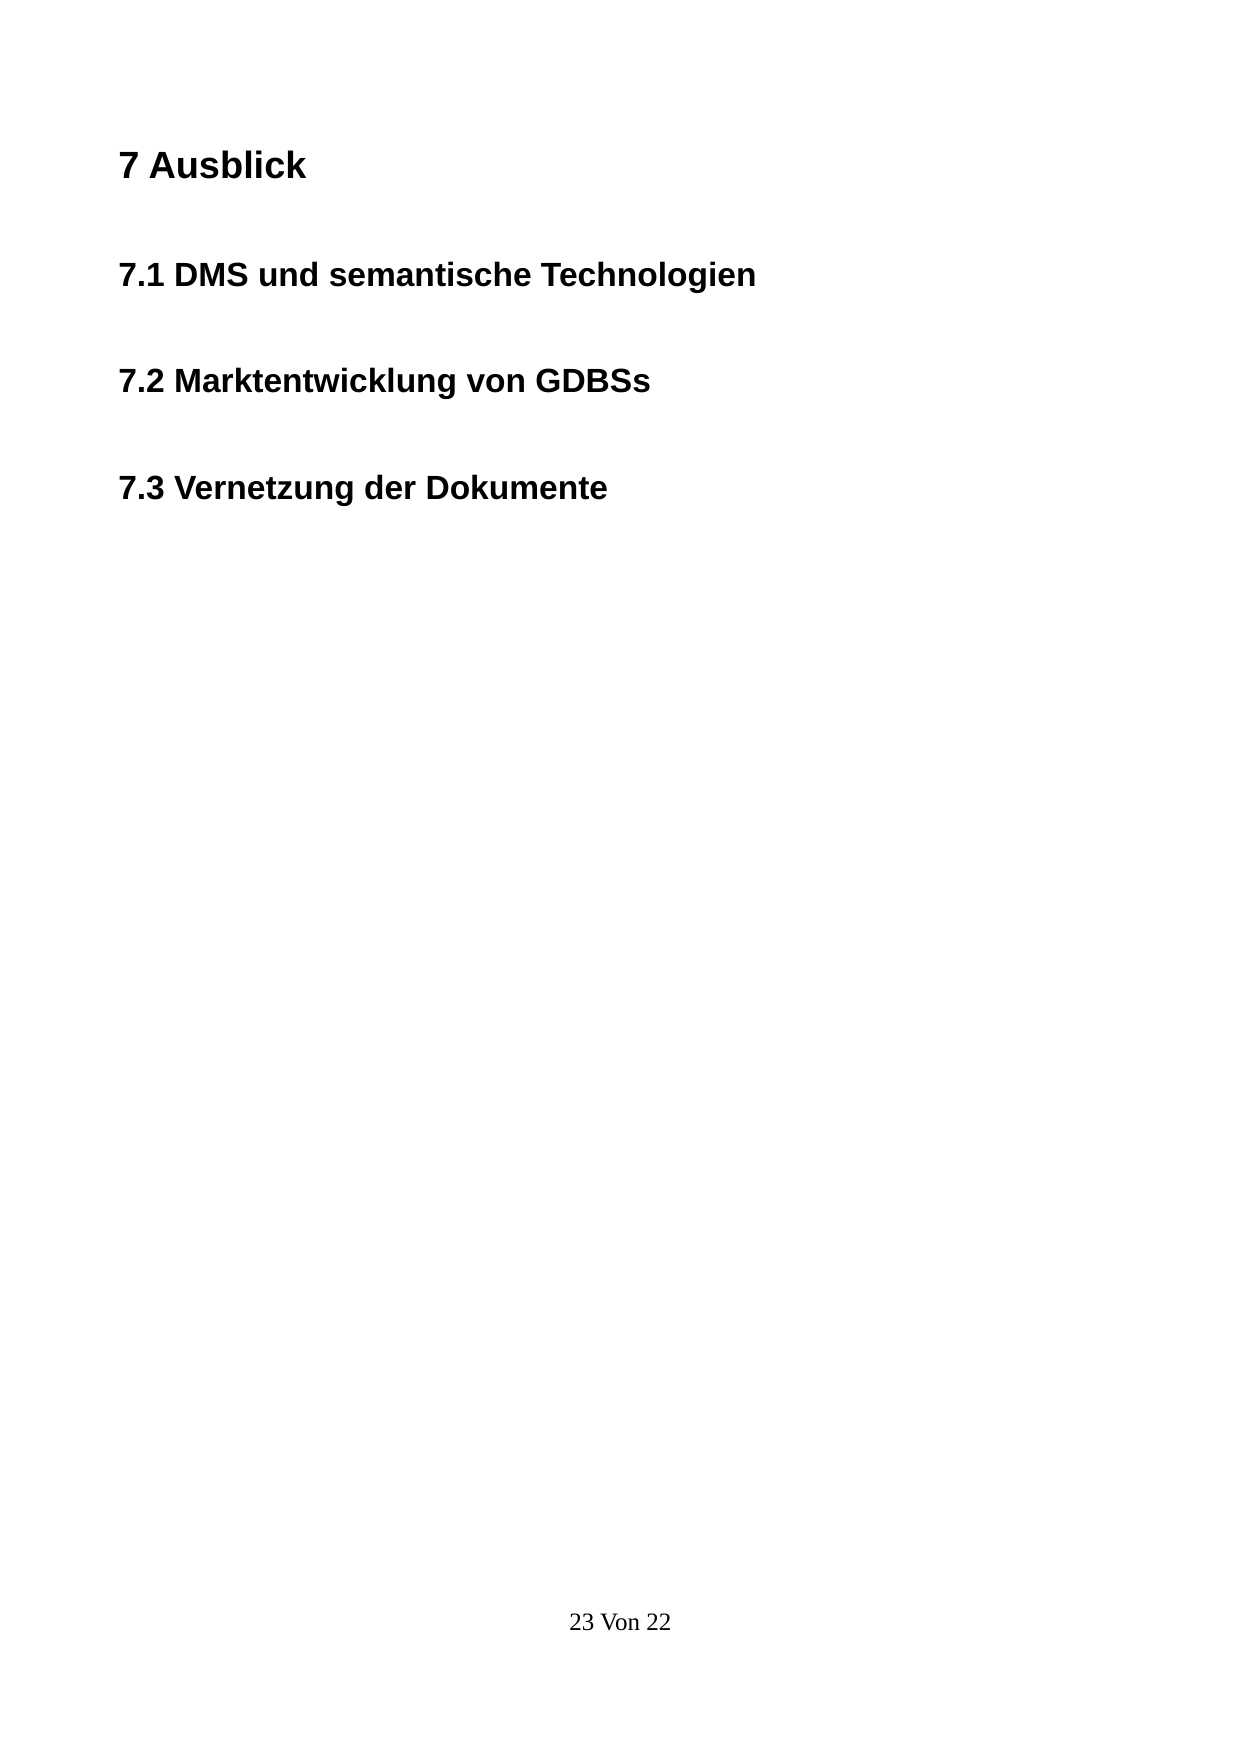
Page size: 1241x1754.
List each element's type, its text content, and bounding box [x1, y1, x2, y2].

subtitle 7.3 Vernetzung der Dokumente [118, 467, 1122, 506]
subtitle 7.1 DMS und semantische Technologien [118, 254, 1122, 293]
subtitle 7 Ausblick [118, 143, 1122, 187]
subtitle 7.2 Marktentwicklung von GDBSs [118, 361, 1122, 400]
